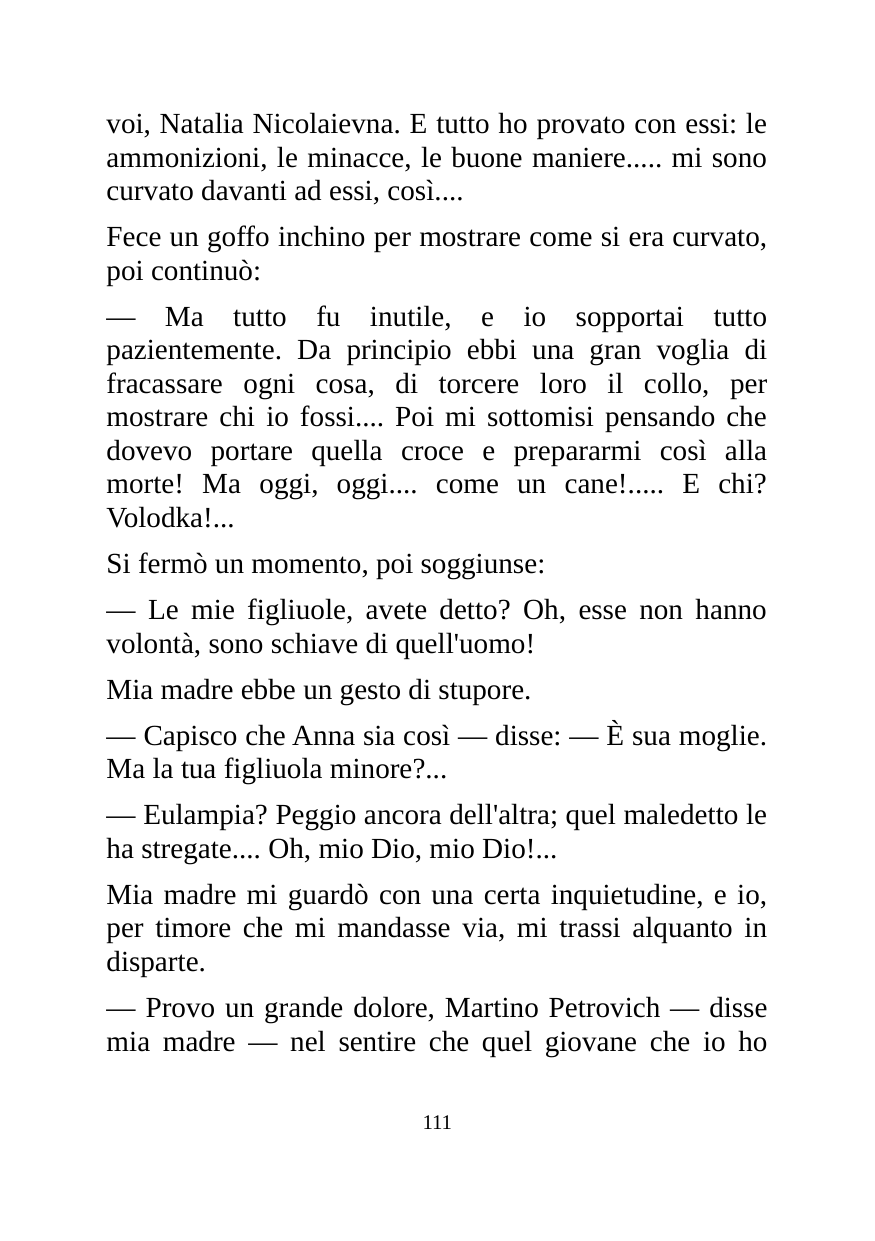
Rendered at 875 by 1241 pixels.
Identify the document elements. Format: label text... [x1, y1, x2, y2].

text Si fermò un momento, poi soggiunse: [106, 546, 768, 580]
text — Eulampia? Peggio ancora dell'altra; quel maledetto le ha stregate.... Oh, mio Dio, mio Dio!... [106, 797, 768, 864]
text — Ma tutto fu inutile, e io sopportai tutto pazientemente. Da principio ebbi una gran voglia di fracassare ogni cosa, di torcere loro il collo, per mostrare chi io fossi.... Poi mi sottomisi pensando che dovevo portare quella croce e prepararmi così alla morte! Ma oggi, oggi.... come un cane!..... E chi? Volodka!... [106, 299, 768, 534]
text voi, Natalia Nicolaievna. E tutto ho provato con essi: le ammonizioni, le minacce, le buone maniere..... mi sono curvato davanti ad essi, così.... [106, 106, 768, 207]
text — Le mie figliuole, avete detto? Oh, esse non hanno volontà, sono schiave di quell'uomo! [106, 592, 768, 659]
text Fece un goffo inchino per mostrare come si era curvato, poi continuò: [106, 219, 768, 286]
text Mia madre ebbe un gesto di stupore. [106, 672, 768, 705]
text — Capisco che Anna sia così — disse: — È sua moglie. Ma la tua figliuola minore?... [106, 718, 768, 785]
text — Provo un grande dolore, Martino Petrovich — disse mia madre — nel sentire che quel giovane che io ho [106, 990, 768, 1057]
text Mia madre mi guardò con una certa inquietudine, e io, per timore che mi mandasse via, mi trassi alquanto in disparte. [106, 877, 768, 978]
